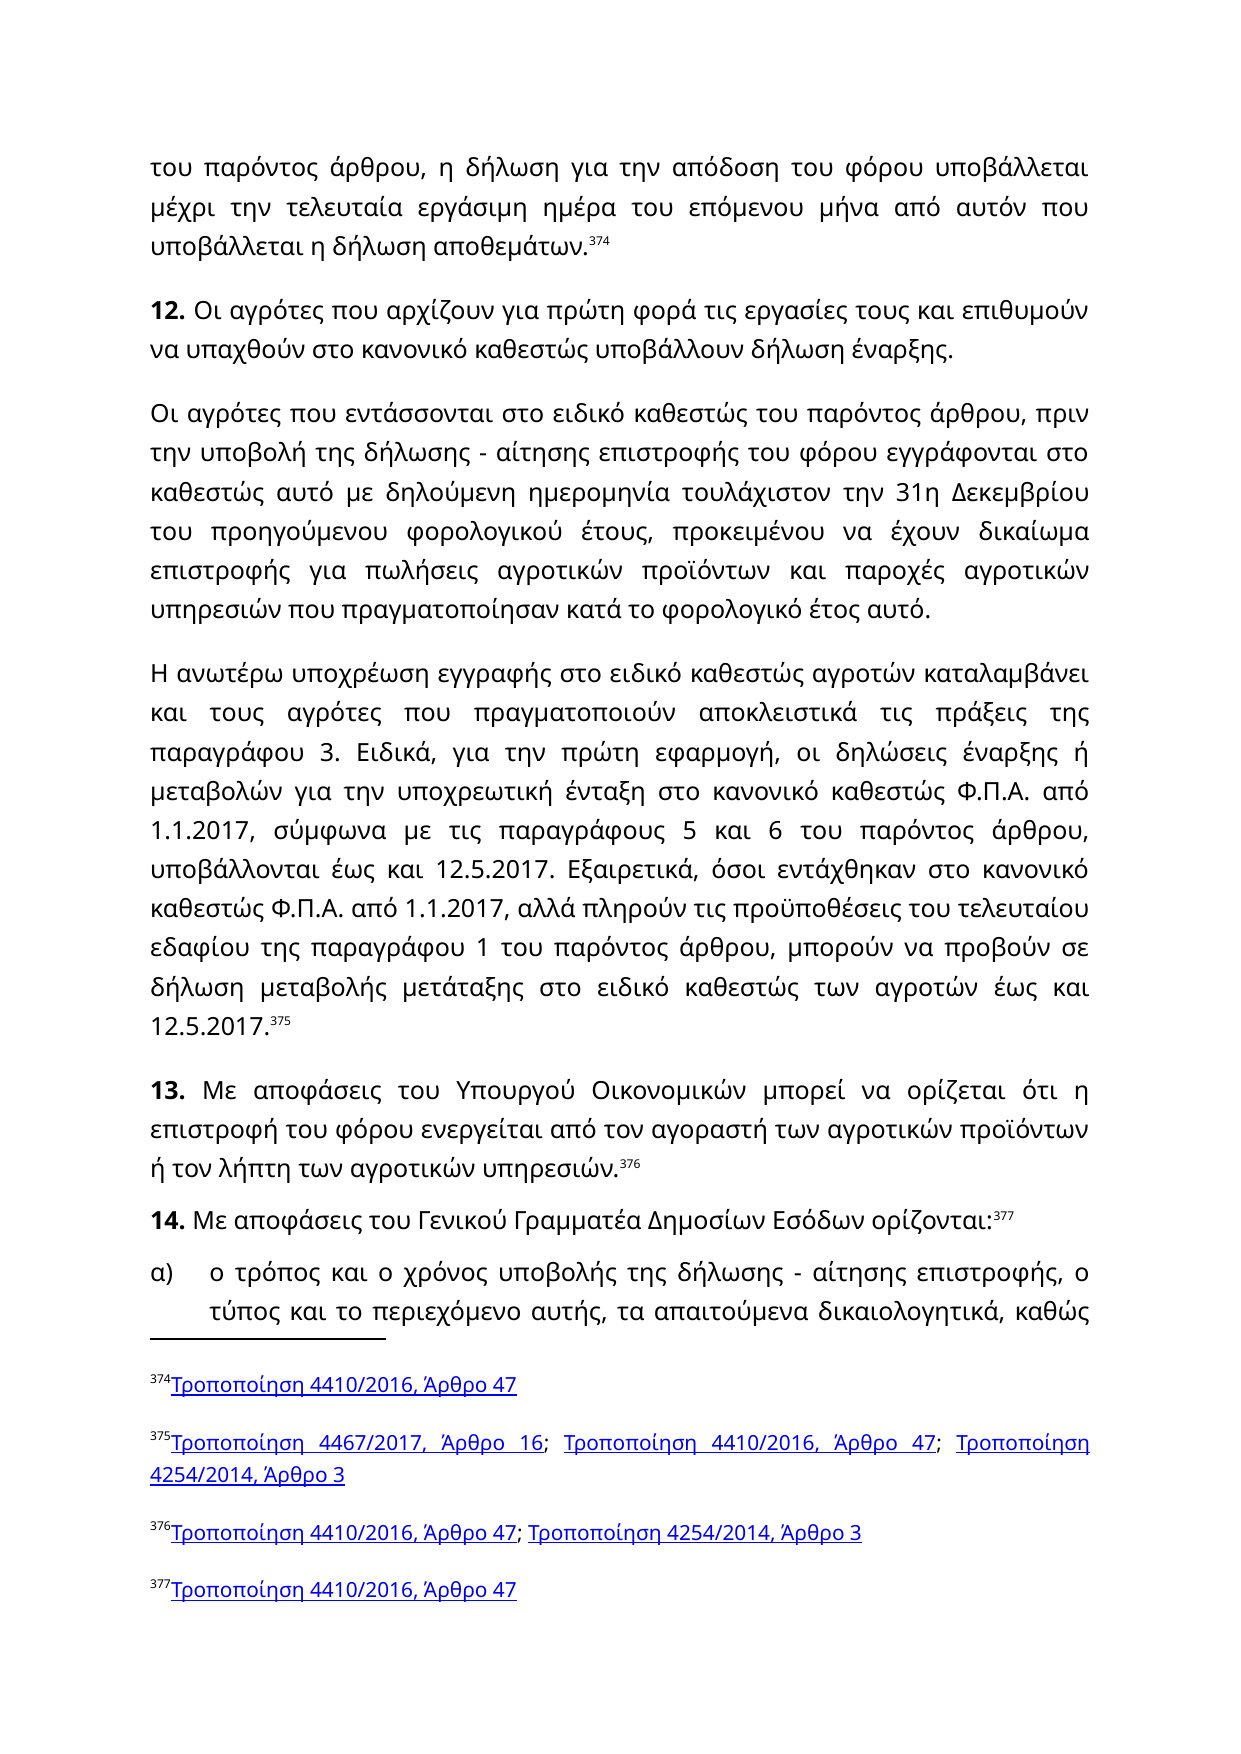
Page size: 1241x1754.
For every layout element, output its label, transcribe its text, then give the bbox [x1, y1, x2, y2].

text 12. Οι αγρότες που αρχίζουν για πρώτη φορά τις εργασίες τους και επιθυμούν να υπαχθούν στο κανονικό καθεστώς υποβάλλουν δήλωση έναρξης. [150, 292, 1090, 366]
text 13. Με αποφάσεις του Υπουργού Οικονομικών μπορεί να ορίζεται ότι η επιστροφή του φόρου ενεργείται από τον αγοραστή των αγροτικών προϊόντων ή τον λήπτη των αγροτικών υπηρεσιών. [150, 1072, 1090, 1185]
text Τροποποίηση 4410/2016, Άρθρο 47 [150, 1576, 1090, 1604]
text 14. Με αποφάσεις του Γενικού Γραμματέα Δημοσίων Εσόδων ορίζονται: [150, 1202, 1090, 1237]
text του παρόντος άρθρου, η δήλωση για την απόδοση του φόρου υποβάλλεται μέχρι την τελευταία εργάσιμη ημέρα του επόμενου μήνα από αυτόν που υποβάλλεται η δήλωση αποθεμάτων. [150, 150, 1090, 262]
list α) ο τρόπος και ο χρόνος υποβολής της δήλωσης - αίτησης επιστροφής, ο τύπος και το περιεχόμενο αυτής, τα απαιτούμενα δικαιολογητικά, καθώς [150, 1254, 1090, 1327]
text Η ανωτέρω υποχρέωση εγγραφής στο ειδικό καθεστώς αγροτών καταλαμβάνει και τους αγρότες που πραγματοποιούν αποκλειστικά τις πράξεις της παραγράφου 3. Ειδικά, για την πρώτη εφαρμογή, οι δηλώσεις έναρξης ή μεταβολών για την υποχρεωτική ένταξη στο κανονικό καθεστώς Φ.Π.Α. από 1.1.2017, σύμφωνα με τις παραγράφους 5 και 6 του παρόντος άρθρου, υποβάλλονται έως και 12.5.2017. Εξαιρετικά, όσοι εντάχθηκαν στο κανονικό καθεστώς Φ.Π.Α. από 1.1.2017, αλλά πληρούν τις προϋποθέσεις του τελευταίου εδαφίου της παραγράφου 1 του παρόντος άρθρου, μπορούν να προβούν σε δήλωση μεταβολής μετάταξης στο ειδικό καθεστώς των αγροτών έως και 12.5.2017. [150, 656, 1090, 1042]
text Τροποποίηση 4410/2016, Άρθρο 47; Τροποποίηση 4254/2014, Άρθρο 3 [150, 1518, 1090, 1546]
text Τροποποίηση 4467/2017, Άρθρο 16; Τροποποίηση 4410/2016, Άρθρο 47; Τροποποίηση 4254/2014, Άρθρο 3 [150, 1428, 1090, 1489]
text Τροποποίηση 4410/2016, Άρθρο 47 [150, 1370, 1090, 1398]
text Οι αγρότες που εντάσσονται στο ειδικό καθεστώς του παρόντος άρθρου, πριν την υποβολή της δήλωσης - αίτησης επιστροφής του φόρου εγγράφονται στο καθεστώς αυτό με δηλούμενη ημερομηνία τουλάχιστον την 31η Δεκεμβρίου του προηγούμενου φορολογικού έτους, προκειμένου να έχουν δικαίωμα επιστροφής για πωλήσεις αγροτικών προϊόντων και παροχές αγροτικών υπηρεσιών που πραγματοποίησαν κατά το φορολογικό έτος αυτό. [150, 396, 1090, 626]
